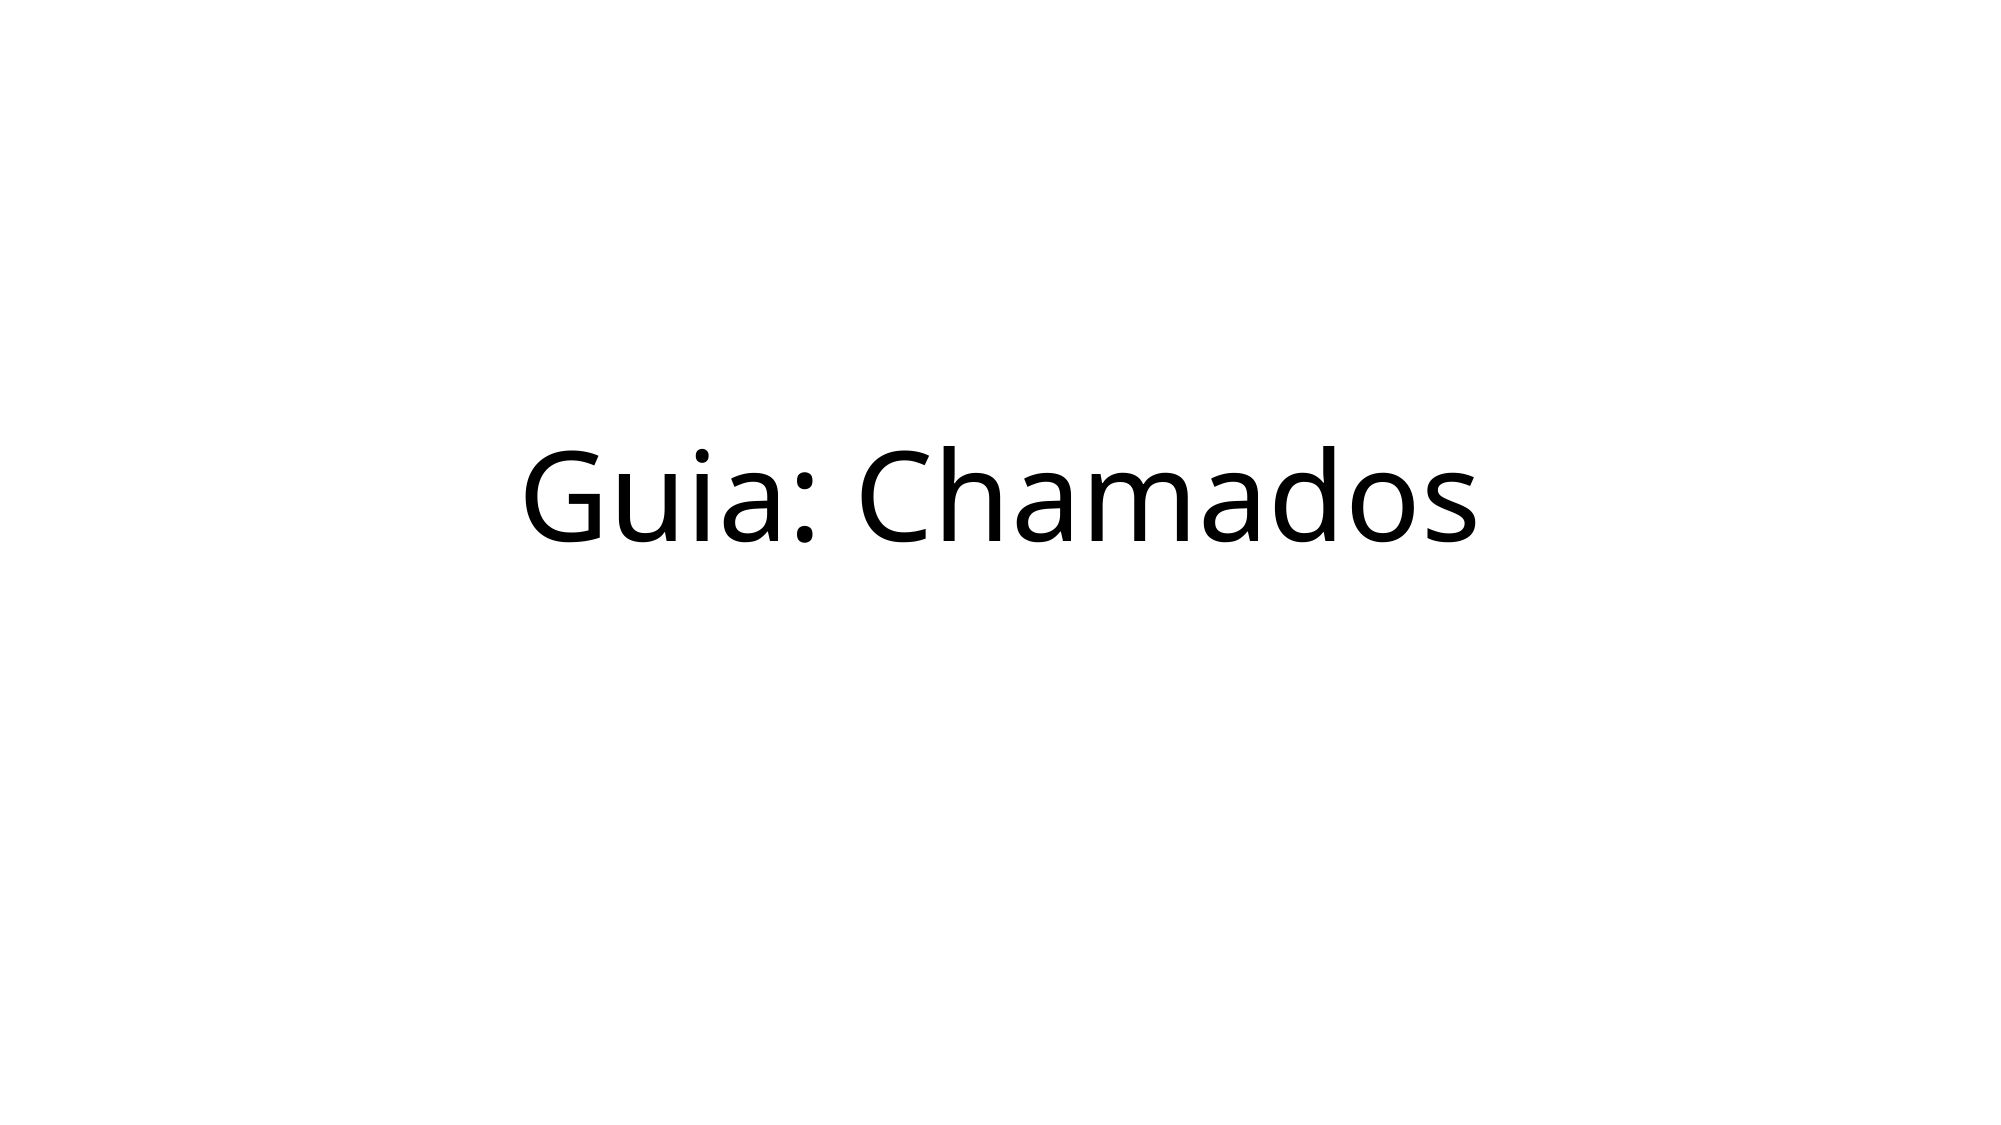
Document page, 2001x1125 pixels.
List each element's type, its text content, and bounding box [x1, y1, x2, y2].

title Guia: Chamados [249, 184, 1750, 576]
